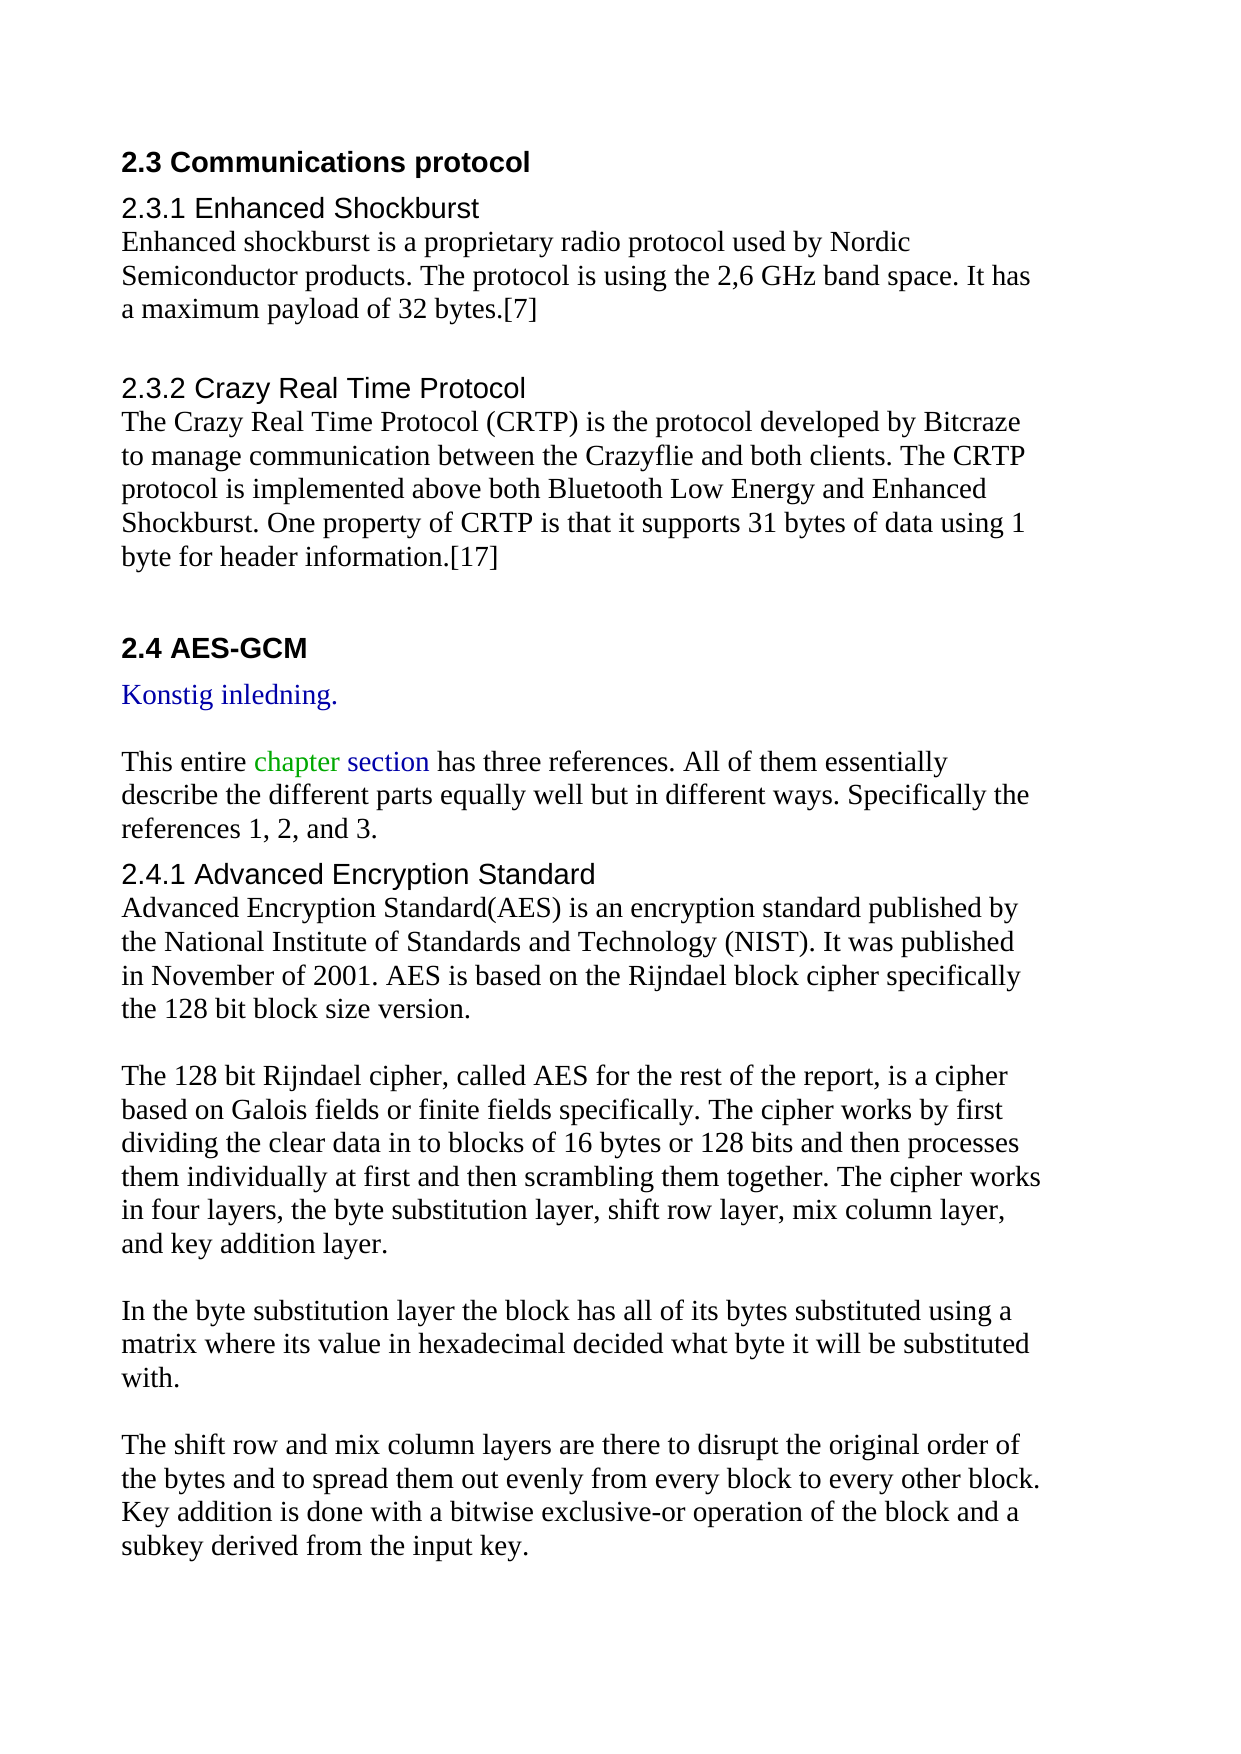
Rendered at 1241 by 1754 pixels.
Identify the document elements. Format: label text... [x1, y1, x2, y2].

text In the byte substitution layer the block has all of its bytes substituted using a matrix where its value in hexadecimal decided what byte it will be substituted with. [121, 1293, 1042, 1394]
subtitle AES-GCM [121, 631, 1042, 664]
text Enhanced shockburst is a proprietary radio protocol used by Nordic Semiconductor products. The protocol is using the 2,6 GHz band space. It has a maximum payload of 32 bytes.[7] [121, 224, 1042, 325]
text The Crazy Real Time Protocol (CRTP) is the protocol developed by Bitcraze to manage communication between the Crazyflie and both clients. The CRTP protocol is implemented above both Bluetooth Low Energy and Enhanced Shockburst. One property of CRTP is that it supports 31 bytes of data using 1 byte for header information.[17] [121, 404, 1042, 572]
text Advanced Encryption Standard(AES) is an encryption standard published by the National Institute of Standards and Technology (NIST). It was published in November of 2001. AES is based on the Rijndael block cipher specifically the 128 bit block size version. [121, 891, 1042, 1025]
subtitle Communications protocol [121, 145, 1042, 178]
text Key addition is done with a bitwise exclusive-or operation of the block and a subkey derived from the input key. [121, 1494, 1042, 1561]
subtitle Crazy Real Time Protocol [121, 371, 1042, 404]
subtitle Enhanced Shockburst [121, 191, 1042, 224]
text The 128 bit Rijndael cipher, called AES for the rest of the report, is a cipher based on Galois fields or finite fields specifically. The cipher works by first dividing the clear data in to blocks of 16 bytes or 128 bits and then processes them individually at first and then scrambling them together. The cipher works in four layers, the byte substitution layer, shift row layer, mix column layer, and key addition layer. [121, 1058, 1042, 1259]
subtitle Advanced Encryption Standard [121, 857, 1042, 891]
text The shift row and mix column layers are there to disrupt the original order of the bytes and to spread them out evenly from every block to every other block. [121, 1427, 1042, 1494]
text Konstig inledning. [121, 677, 1042, 710]
text This entire chapter section has three references. All of them essentially describe the different parts equally well but in different ways. Specifically the references 1, 2, and 3. [121, 744, 1042, 844]
